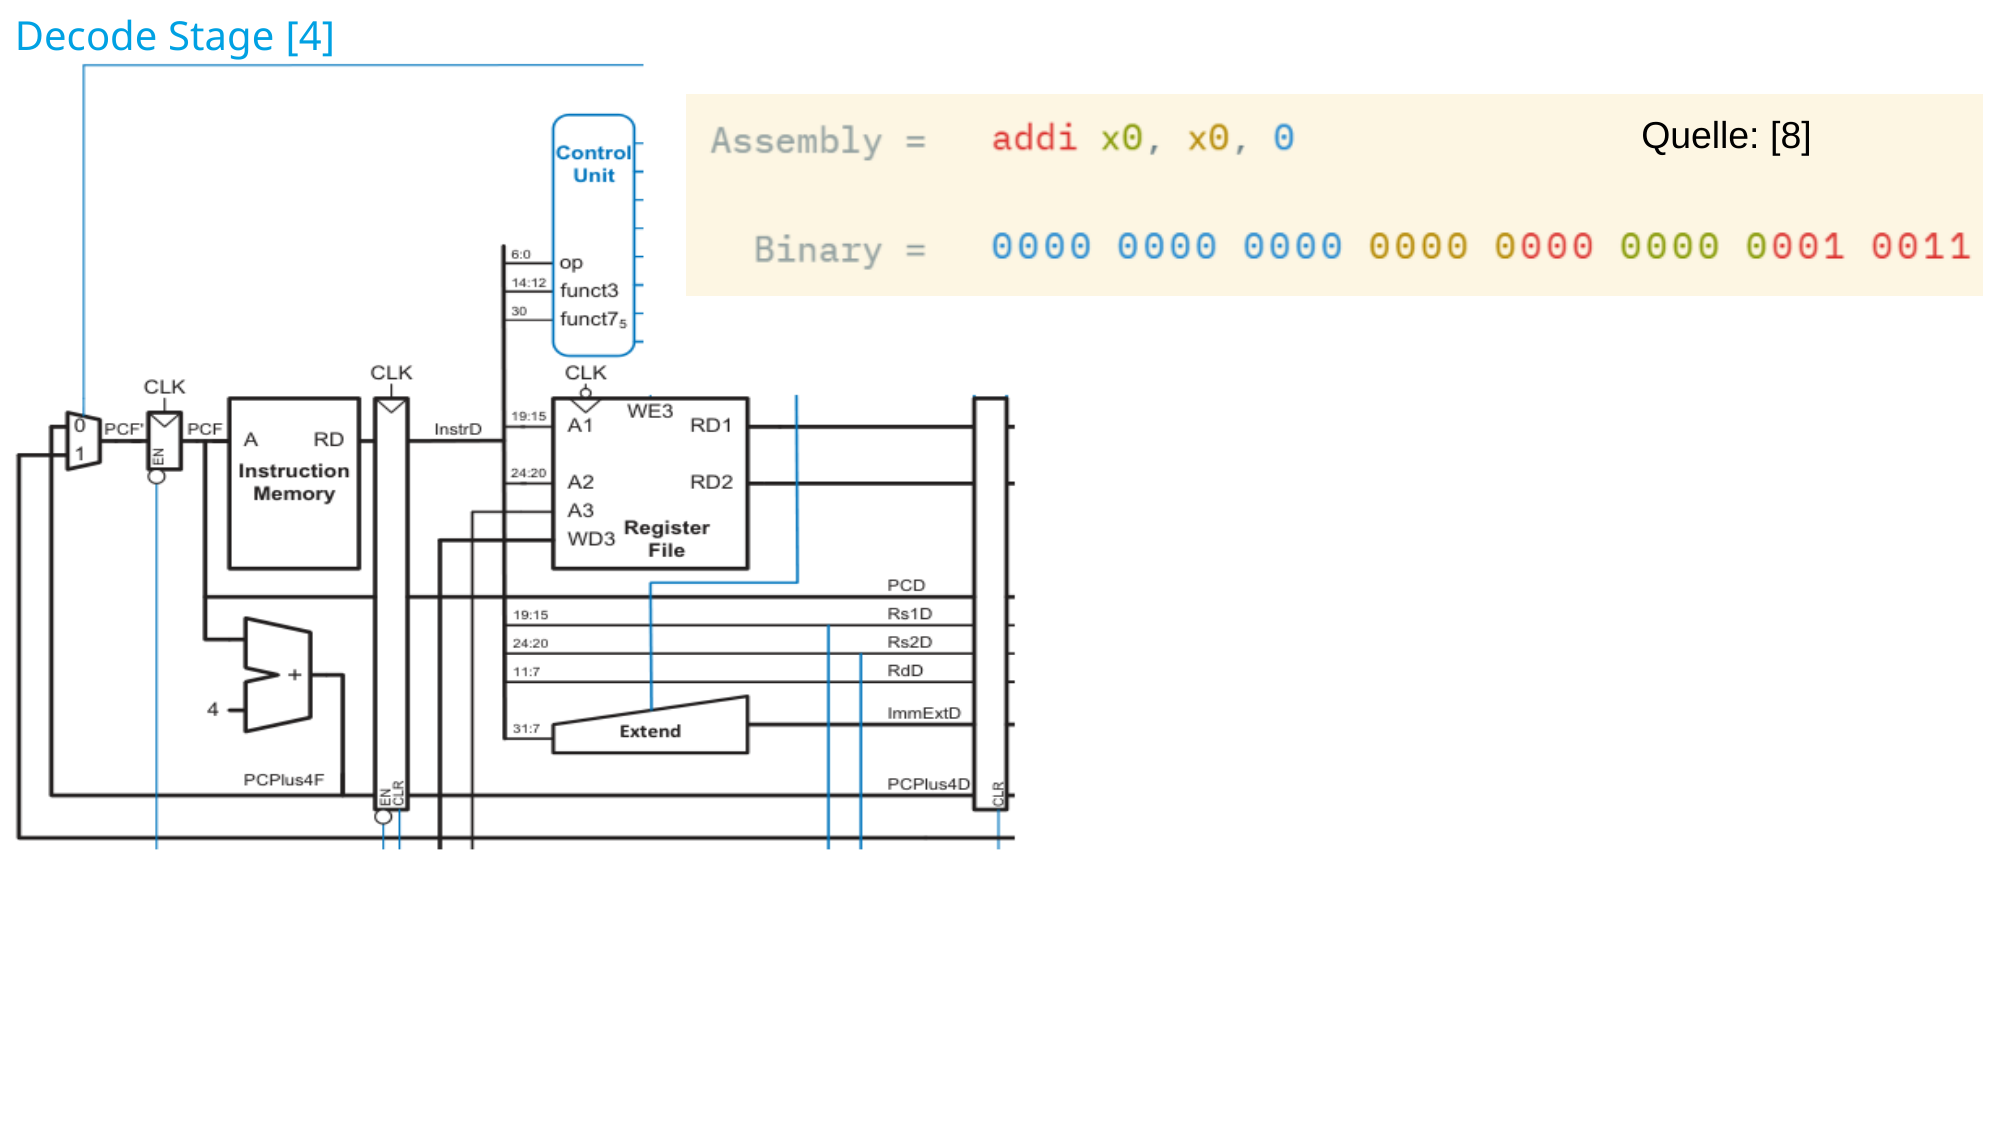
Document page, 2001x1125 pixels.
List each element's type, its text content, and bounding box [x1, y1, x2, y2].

title Decode Stage [4] [0, 0, 1725, 71]
text_box Quelle: [8] [1626, 107, 1975, 175]
picture [0, 0, 2000, 1125]
